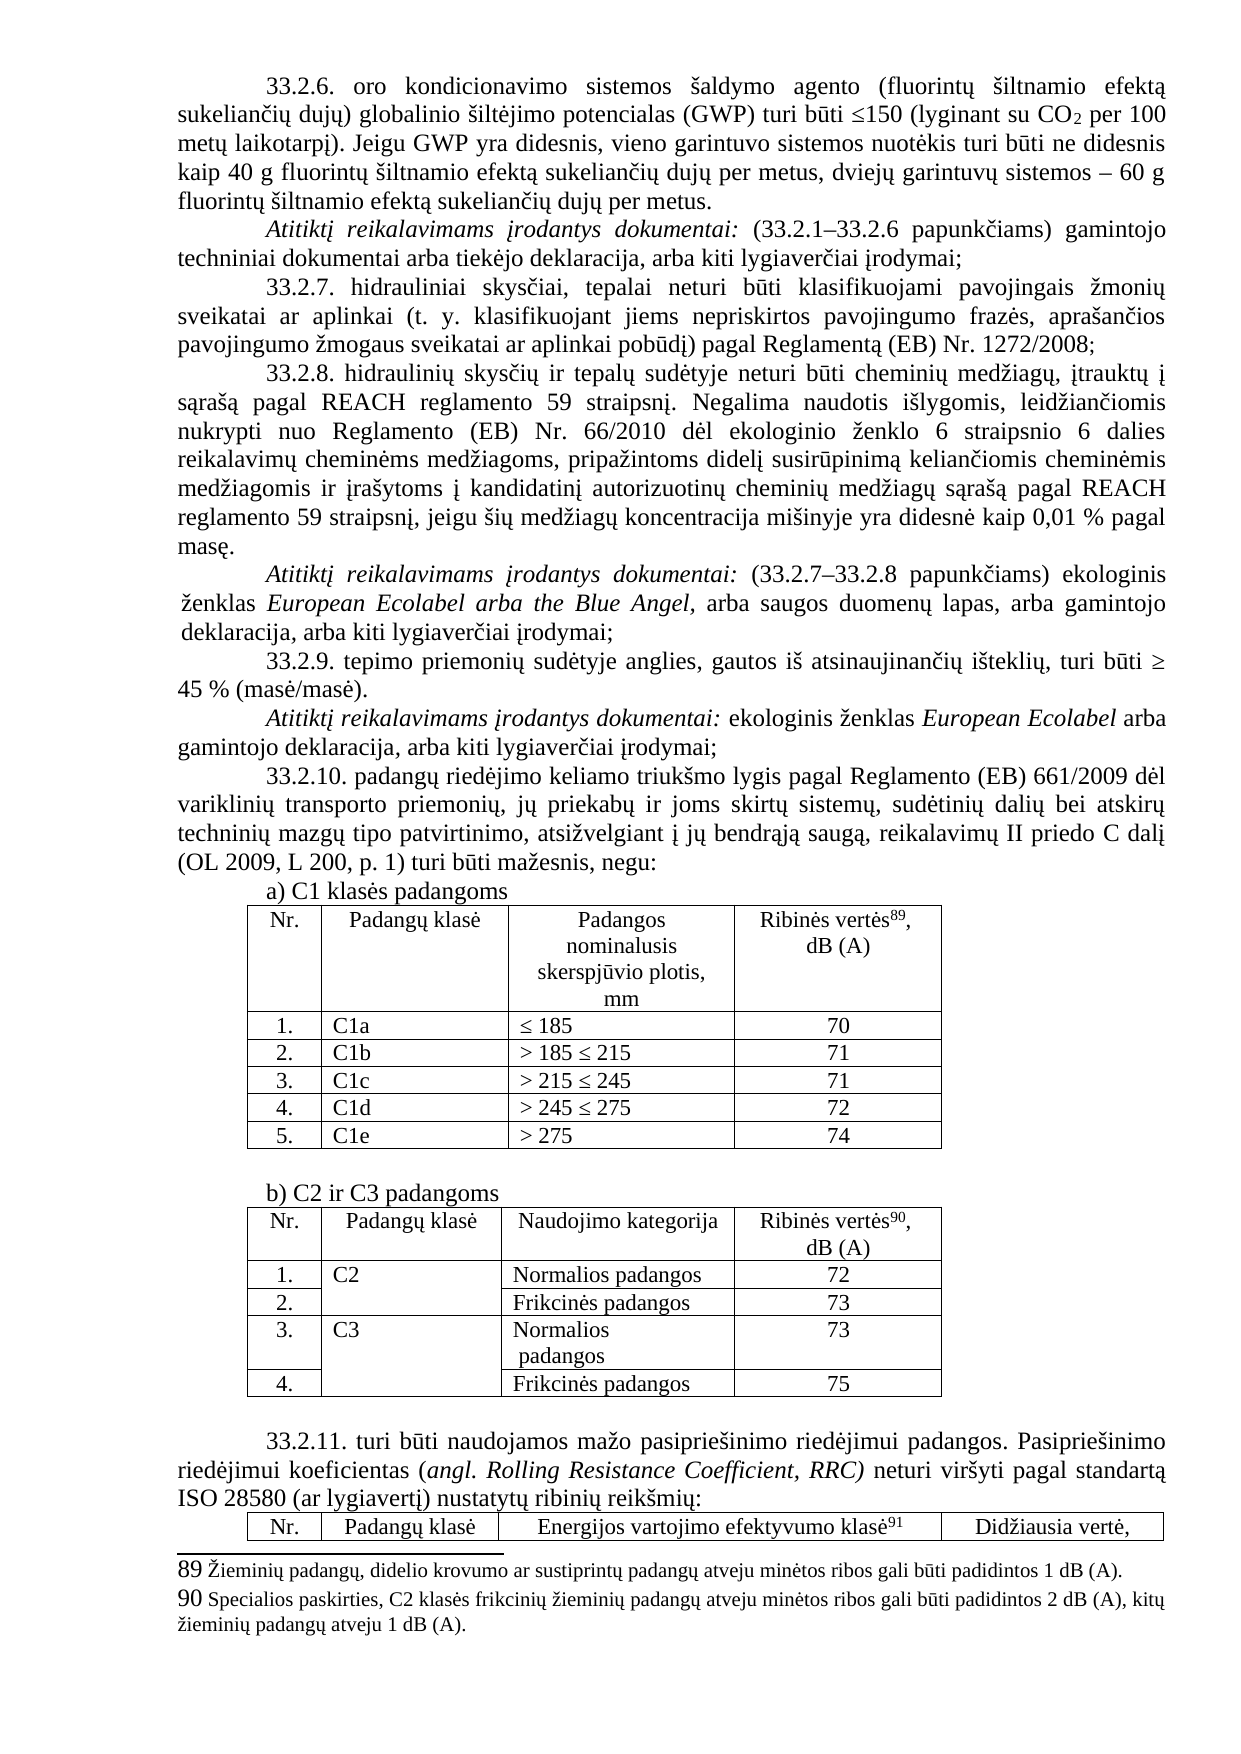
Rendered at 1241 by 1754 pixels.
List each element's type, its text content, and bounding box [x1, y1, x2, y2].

text 33.2.9. tepimo priemonių sudėtyje anglies, gautos iš atsinaujinančių išteklių, turi būti ≥ 45 % (masė/masė). [177, 646, 1166, 703]
table_cell Frikcinės padangos [502, 1289, 734, 1315]
table_cell Frikcinės padangos [502, 1370, 734, 1396]
table_cell 73 [735, 1289, 941, 1315]
text 33.2.8. hidraulinių skysčių ir tepalų sudėtyje neturi būti cheminių medžiagų, įtrauktų į sąrašą pagal REACH reglamento 59 straipsnį. Negalima naudotis išlygomis, leidžiančiomis nukrypti nuo Reglamento (EB) Nr. 66/2010 dėl ekologinio ženklo 6 straipsnio 6 dalies reikalavimų cheminėms medžiagoms, pripažintoms didelį susirūpinimą keliančiomis cheminėmis medžiagomis ir įrašytoms į kandidatinį autorizuotinų cheminių medžiagų sąrašą pagal REACH reglamento 59 straipsnį, jeigu šių medžiagų koncentracija mišinyje yra didesnė kaip 0,01 % pagal masę. [177, 358, 1166, 559]
table_cell C1b [322, 1040, 508, 1066]
table_cell 72 [735, 1094, 941, 1121]
table_cell 71 [735, 1040, 941, 1066]
text a) C1 klasės padangoms [177, 876, 1166, 904]
table_header Nr. [248, 1208, 321, 1260]
table_cell ≤ 185 [509, 1012, 734, 1038]
table_cell 3. [248, 1316, 321, 1369]
text b) C2 ir C3 padangoms [177, 1178, 1166, 1207]
text 33.2.11. turi būti naudojamos mažo pasipriešinimo riedėjimui padangos. Pasipriešinimo riedėjimui koeficientas (angl. Rolling Resistance Coefficient, RRC) neturi viršyti pagal standartą ISO 28580 (ar lygiavertį) nustatytų ribinių reikšmių: [177, 1426, 1166, 1512]
table_cell 4. [248, 1094, 321, 1121]
table_cell 74 [735, 1122, 941, 1148]
table_cell 5. [248, 1122, 321, 1148]
table_cell 4. [248, 1370, 321, 1396]
table_header Padangų klasė [322, 1513, 498, 1540]
text Atitiktį reikalavimams įrodantys dokumentai: (33.2.1–33.2.6 papunkčiams) gamintojo techniniai dokumentai arba tiekėjo deklaracija, arba kiti lygiaverčiai įrodymai; [177, 214, 1166, 272]
table_header Ribinės vertės, dB (A) [735, 1208, 941, 1260]
table_header Nr. [248, 906, 321, 1011]
table_cell 2. [248, 1289, 321, 1315]
table_cell C3 [322, 1316, 501, 1396]
table_header Nr. [248, 1513, 321, 1540]
table_cell > 275 [509, 1122, 734, 1148]
table_cell 1. [248, 1012, 321, 1038]
table_cell 2. [248, 1040, 321, 1066]
table_cell 73 [735, 1316, 941, 1369]
table_cell C2 [322, 1261, 501, 1315]
table_cell > 185 ≤ 215 [509, 1040, 734, 1066]
table_header Padangų klasė [322, 1208, 501, 1260]
table_header Naudojimo kategorija [502, 1208, 734, 1260]
table_header Padangos nominalusis skerspjūvio plotis, mm [509, 906, 734, 1011]
table_header Didžiausia vertė, [942, 1513, 1163, 1540]
table_cell > 245 ≤ 275 [509, 1094, 734, 1121]
table_header Padangų klasė [322, 906, 508, 1011]
table_cell 72 [735, 1261, 941, 1288]
text 33.2.7. hidrauliniai skysčiai, tepalai neturi būti klasifikuojami pavojingais žmonių sveikatai ar aplinkai (t. y. klasifikuojant jiems nepriskirtos pavojingumo frazės, aprašančios pavojingumo žmogaus sveikatai ar aplinkai pobūdį) pagal Reglamentą (EB) Nr. 1272/2008; [177, 272, 1166, 358]
table_cell 3. [248, 1067, 321, 1093]
text 33.2.6. oro kondicionavimo sistemos šaldymo agento (fluorintų šiltnamio efektą sukeliančių dujų) globalinio šiltėjimo potencialas (GWP) turi būti ≤150 (lyginant su CO2 per 100 metų laikotarpį). Jeigu GWP yra didesnis, vieno garintuvo sistemos nuotėkis turi būti ne didesnis kaip 40 g fluorintų šiltnamio efektą sukeliančių dujų per metus, dviejų garintuvų sistemos – 60 g fluorintų šiltnamio efektą sukeliančių dujų per metus. [177, 71, 1166, 214]
table_cell 70 [735, 1012, 941, 1038]
table_cell 75 [735, 1370, 941, 1396]
table_cell Normalios padangos [502, 1261, 734, 1288]
table_header Ribinės vertės, dB (A) [735, 906, 941, 1011]
table_cell C1a [322, 1012, 508, 1038]
table_header Energijos vartojimo efektyvumo klasė [499, 1513, 941, 1540]
table_cell 1. [248, 1261, 321, 1288]
text Atitiktį reikalavimams įrodantys dokumentai: ekologinis ženklas European Ecolabel arba gamintojo deklaracija, arba kiti lygiaverčiai įrodymai; [177, 703, 1166, 761]
table_cell Normalios padangos [502, 1316, 734, 1369]
table_cell C1c [322, 1067, 508, 1093]
text 33.2.10. padangų riedėjimo keliamo triukšmo lygis pagal Reglamento (EB) 661/2009 dėl variklinių transporto priemonių, jų priekabų ir joms skirtų sistemų, sudėtinių dalių bei atskirų techninių mazgų tipo patvirtinimo, atsižvelgiant į jų bendrąją saugą, reikalavimų II priedo C dalį (OL 2009, L 200, p. 1) turi būti mažesnis, negu: [177, 761, 1166, 876]
table_cell 71 [735, 1067, 941, 1093]
text Atitiktį reikalavimams įrodantys dokumentai: (33.2.7–33.2.8 papunkčiams) ekologinis ženklas European Ecolabel arba the Blue Angel, arba saugos duomenų lapas, arba gamintojo deklaracija, arba kiti lygiaverčiai įrodymai; [181, 559, 1166, 646]
table_cell C1d [322, 1094, 508, 1121]
table_cell C1e [322, 1122, 508, 1148]
table_cell > 215 ≤ 245 [509, 1067, 734, 1093]
